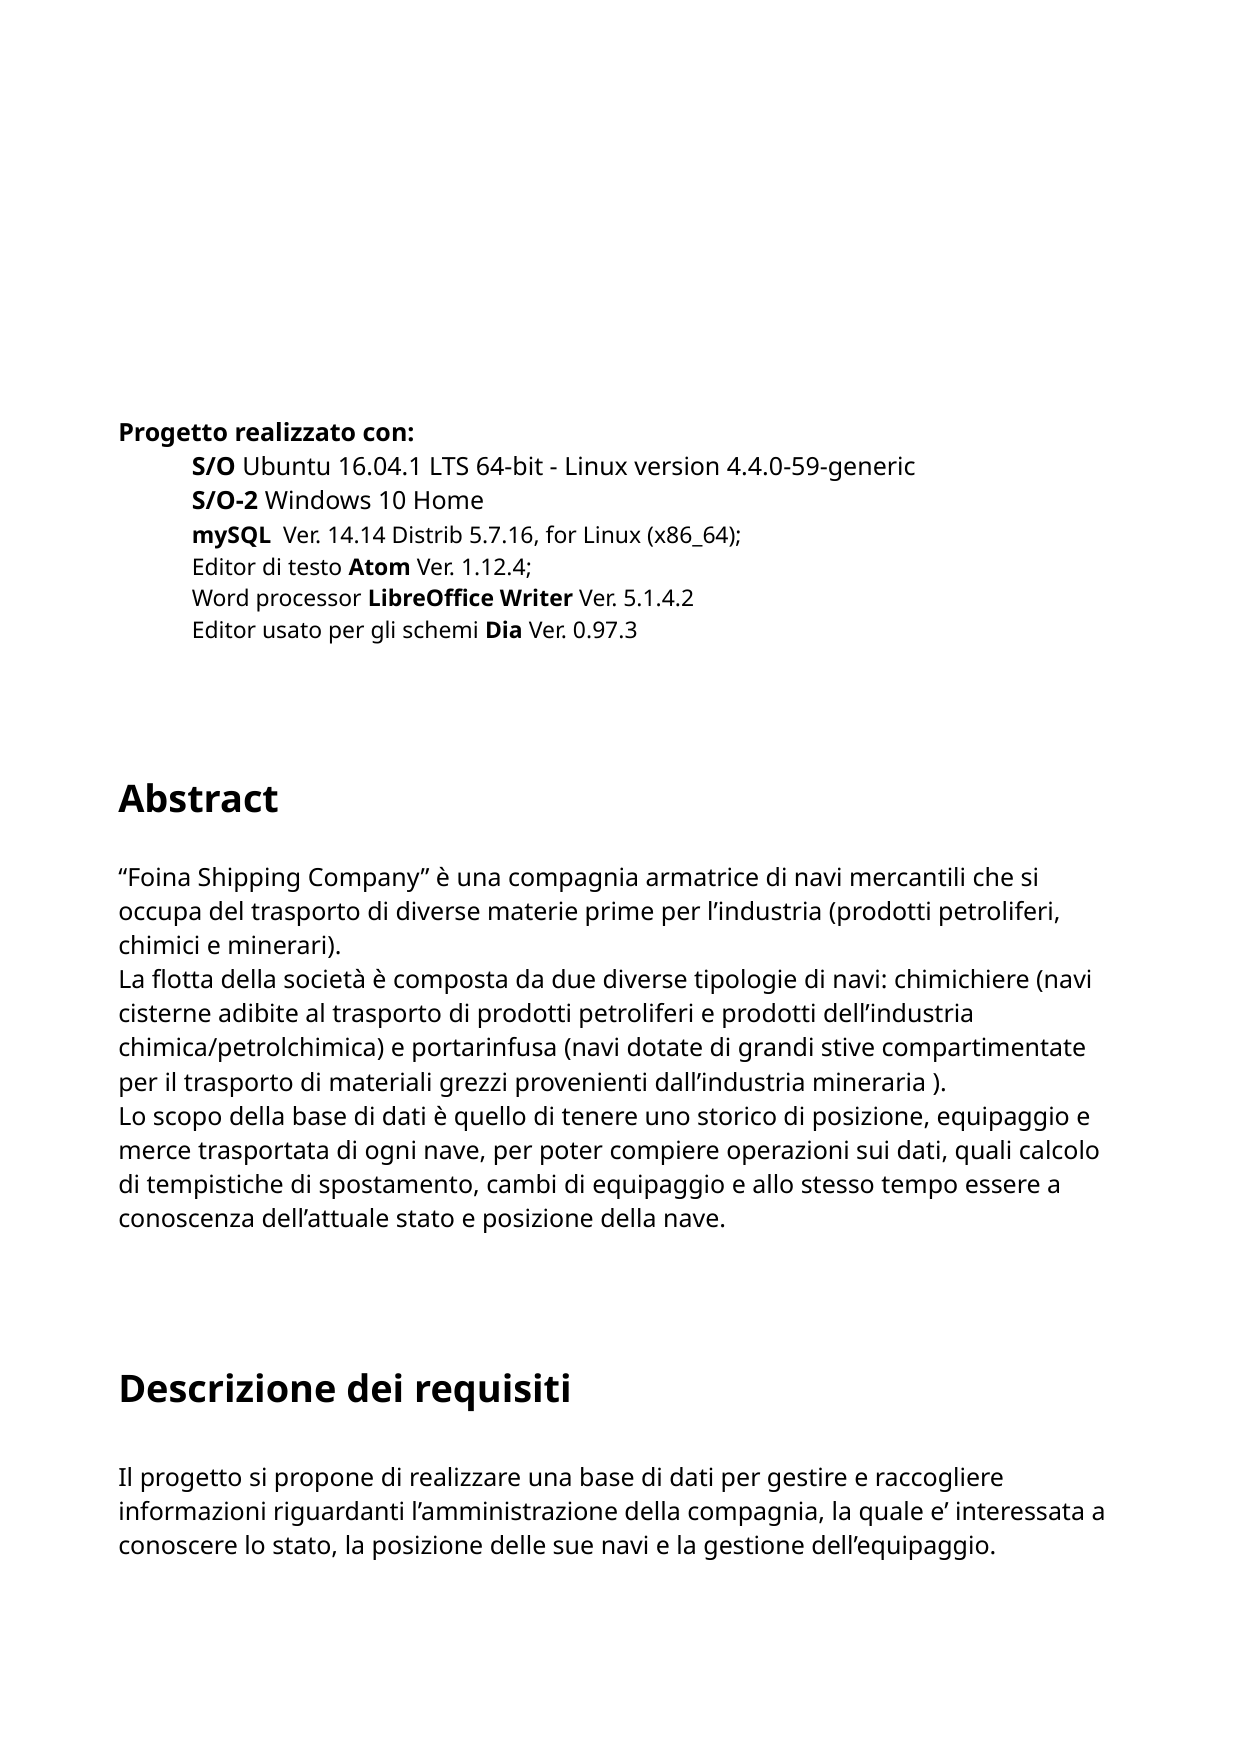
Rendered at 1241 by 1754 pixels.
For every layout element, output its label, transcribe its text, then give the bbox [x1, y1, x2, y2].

subtitle Descrizione dei requisiti [118, 1362, 1122, 1413]
text Il progetto si propone di realizzare una base di dati per gestire e raccogliere informazioni riguardanti l’amministrazione della compagnia, la quale e’ interessata a conoscere lo stato, la posizione delle sue navi e la gestione dell’equipaggio. [118, 1460, 1122, 1562]
text “Foina Shipping Company” è una compagnia armatrice di navi mercantili che si occupa del trasporto di diverse materie prime per l’industria (prodotti petroliferi, chimici e minerari). [118, 860, 1122, 962]
text Progetto realizzato con: [118, 415, 1122, 449]
text Editor usato per gli schemi Dia Ver. 0.97.3 [118, 613, 1122, 645]
text S/O Ubuntu 16.04.1 LTS 64-bit - Linux version 4.4.0-59-generic [118, 449, 1122, 483]
text S/O-2 Windows 10 Home [118, 483, 1122, 517]
text mySQL Ver. 14.14 Distrib 5.7.16, for Linux (x86_64); [118, 517, 1122, 551]
text La flotta della società è composta da due diverse tipologie di navi: chimichiere (navi cisterne adibite al trasporto di prodotti petroliferi e prodotti dell’industria chimica/petrolchimica) e portarinfusa (navi dotate di grandi stive compartimentate per il trasporto di materiali grezzi provenienti dall’industria mineraria ). [118, 962, 1122, 1098]
text Word processor LibreOffice Writer Ver. 5.1.4.2 [118, 582, 1122, 613]
subtitle Abstract [118, 772, 1122, 824]
text Lo scopo della base di dati è quello di tenere uno storico di posizione, equipaggio e merce trasportata di ogni nave, per poter compiere operazioni sui dati, quali calcolo di tempistiche di spostamento, cambi di equipaggio e allo stesso tempo essere a conoscenza dell’attuale stato e posizione della nave. [118, 1098, 1122, 1234]
text Editor di testo Atom Ver. 1.12.4; [118, 551, 1122, 582]
